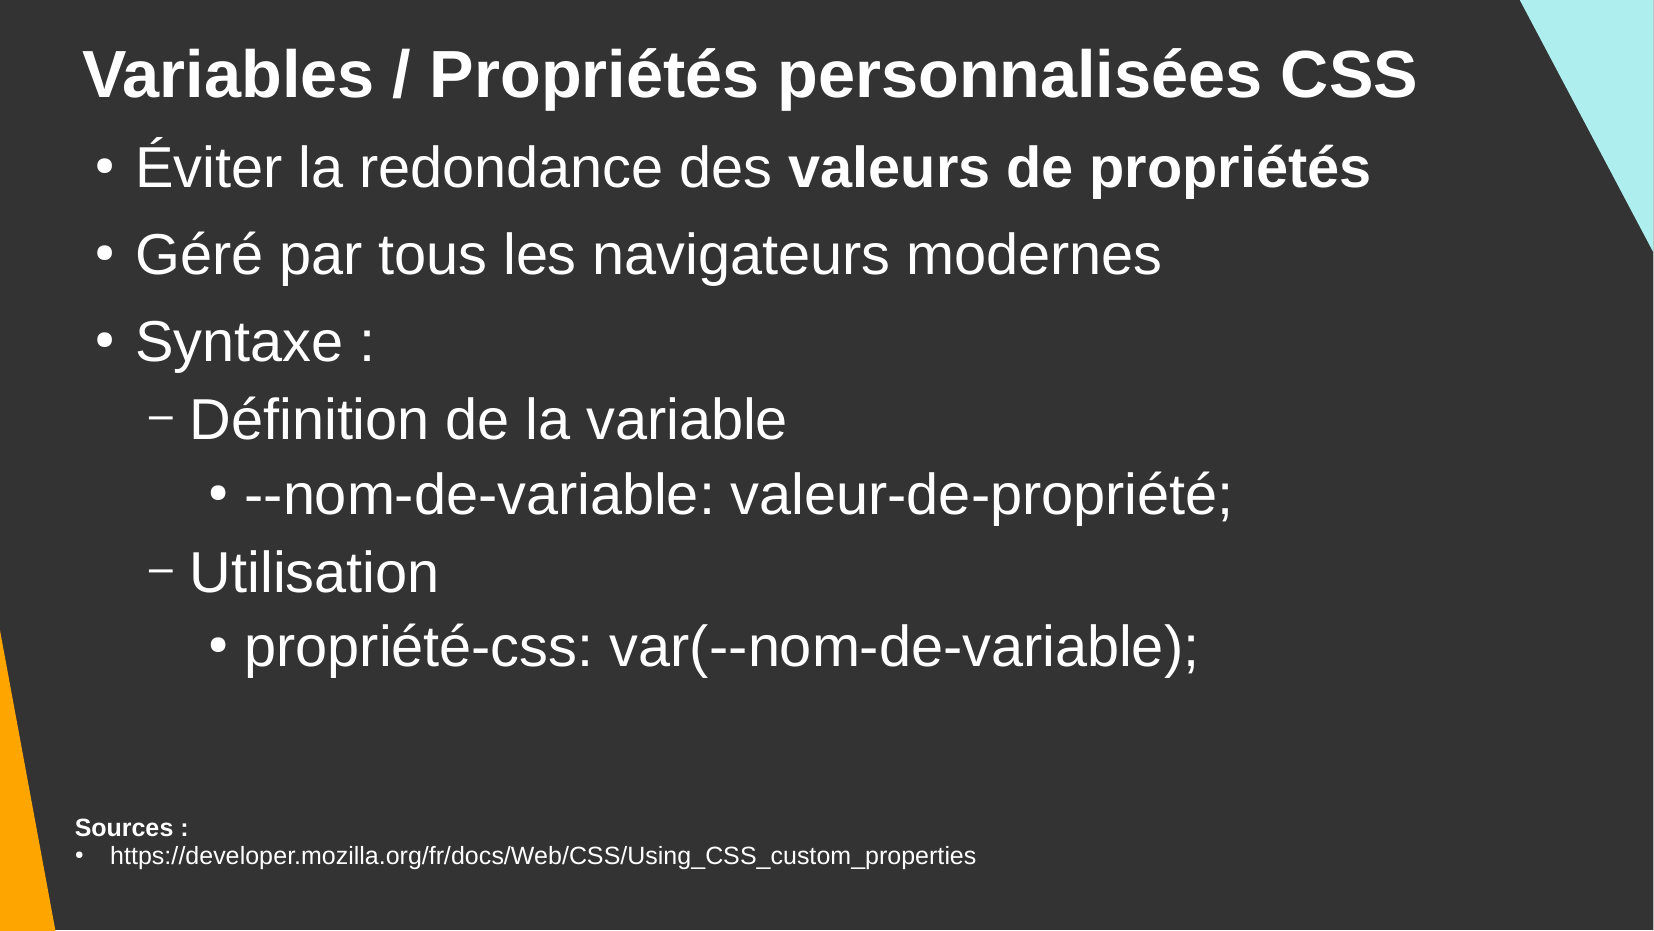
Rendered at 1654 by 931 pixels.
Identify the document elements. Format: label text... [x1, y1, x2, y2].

text_box [0, 630, 56, 931]
text_box Sources : https://developer.mozilla.org/fr/docs/Web/CSS/Using_CSS_custom_properties [60, 806, 1546, 931]
text_box [1519, 0, 1654, 254]
title Variables / Propriétés personnalisées CSS [82, 37, 1571, 114]
list Éviter la redondance des valeurs de propriétés Géré par tous les navigateurs modernes Syntaxe : Définition de la variable --nom-de-variable: valeur-de-propriété; Utilisation propriété-css: var(--nom-de-variable); [80, 135, 1605, 683]
